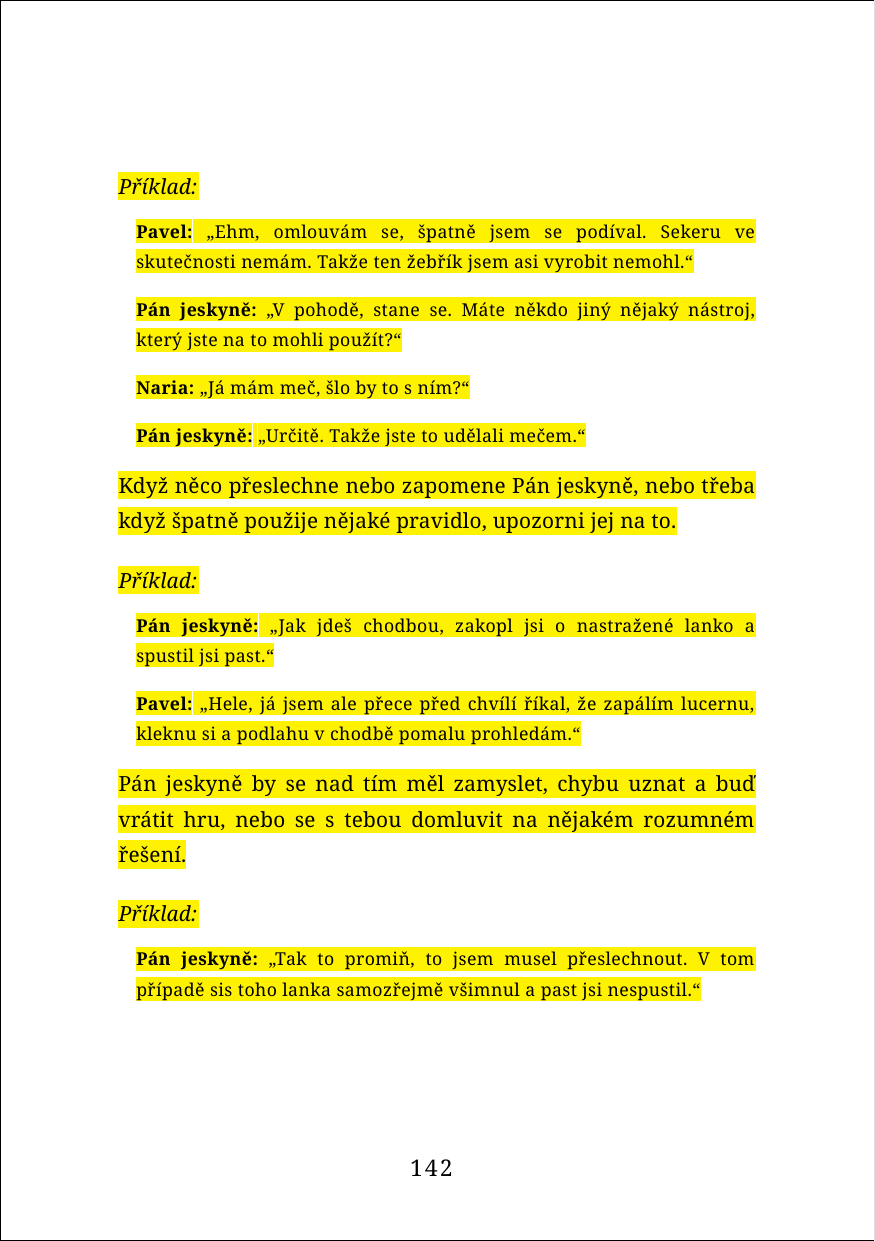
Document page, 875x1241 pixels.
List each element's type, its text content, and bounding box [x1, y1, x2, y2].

text Příklad: [118, 566, 756, 594]
text Pán jeskyně: „Jak jdeš chodbou, zakopl jsi o nastražené lanko a spustil jsi past.“ [136, 613, 756, 667]
text Když něco přeslechne nebo zapomene Pán jeskyně, nebo třeba když špatně použije nějaké pravidlo, upozorni jej na to. [118, 471, 756, 535]
text Pán jeskyně: „Tak to promiň, to jsem musel přeslechnout. V tom případě sis toho lanka samozřejmě všimnul a past jsi nespustil.“ [136, 947, 756, 1001]
text Pán jeskyně: „Určitě. Takže jste to udělali mečem.“ [136, 423, 756, 447]
text Naria: „Já mám meč, šlo by to s ním?“ [136, 375, 756, 399]
text Pán jeskyně: „V pohodě, stane se. Máte někdo jiný nějaký nástroj, který jste na to mohli použít?“ [136, 297, 756, 352]
text Pán jeskyně by se nad tím měl zamyslet, chybu uznat a buď vrátit hru, nebo se s tebou domluvit na nějakém rozumném řešení. [118, 769, 756, 869]
text Pavel: „Ehm, omlouvám se, špatně jsem se podíval. Sekeru ve skutečnosti nemám. Takže ten žebřík jsem asi vyrobit nemohl.“ [136, 219, 756, 273]
text Pavel: „Hele, já jsem ale přece před chvílí říkal, že zapálím lucernu, kleknu si a podlahu v chodbě pomalu prohledám.“ [136, 691, 756, 746]
text Příklad: [118, 899, 756, 928]
text Příklad: [118, 172, 756, 200]
